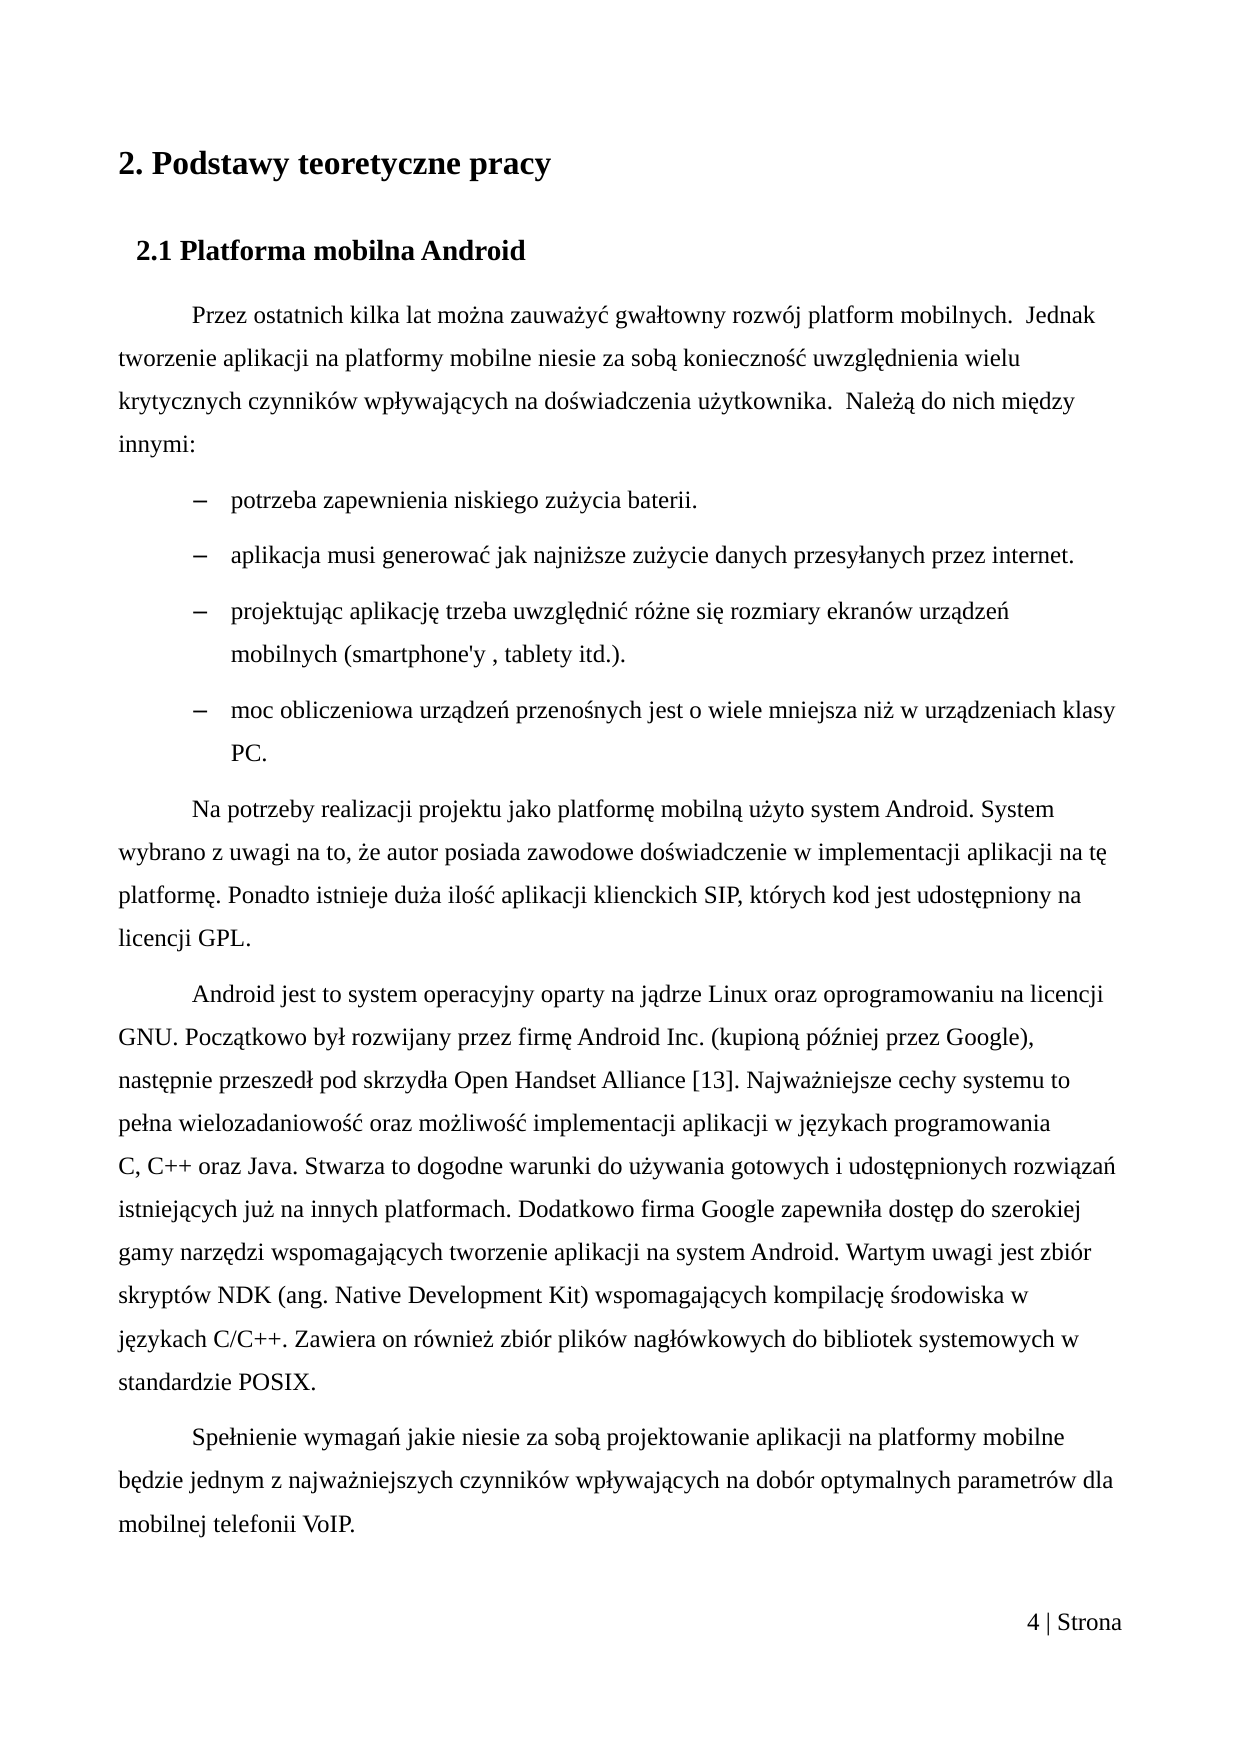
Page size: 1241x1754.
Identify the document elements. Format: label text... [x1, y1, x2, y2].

list projektując aplikację trzeba uwzględnić różne się rozmiary ekranów urządzeń mobilnych (smartphone'y , tablety itd.). [193, 596, 1122, 668]
list moc obliczeniowa urządzeń przenośnych jest o wiele mniejsza niż w urządzeniach klasy PC. [193, 695, 1122, 767]
subtitle 2. Podstawy teoretyczne pracy [118, 143, 1122, 182]
list aplikacja musi generować jak najniższe zużycie danych przesyłanych przez internet. [193, 541, 1122, 569]
list potrzeba zapewnienia niskiego zużycia baterii. [193, 485, 1122, 514]
text Android jest to system operacyjny oparty na jądrze Linux oraz oprogramowaniu na licencji GNU. Początkowo był rozwijany przez firmę Android Inc. (kupioną później przez Google), następnie przeszedł pod skrzydła Open Handset Alliance [13]. Najważniejsze cechy systemu to pełna wielozadaniowość oraz możliwość implementacji aplikacji w językach programowania C, C++ oraz Java. Stwarza to dogodne warunki do używania gotowych i udostępnionych rozwiązań istniejących już na innych platformach. Dodatkowo firma Google zapewniła dostęp do szerokiej gamy narzędzi wspomagających tworzenie aplikacji na system Android. Wartym uwagi jest zbiór skryptów NDK (ang. Native Development Kit) wspomagających kompilację środowiska w językach C/C++. Zawiera on również zbiór plików nagłówkowych do bibliotek systemowych w standardzie POSIX. [118, 979, 1122, 1396]
text Spełnienie wymagań jakie niesie za sobą projektowanie aplikacji na platformy mobilne będzie jednym z najważniejszych czynników wpływających na dobór optymalnych parametrów dla mobilnej telefonii VoIP. [118, 1422, 1122, 1537]
text Na potrzeby realizacji projektu jako platformę mobilną użyto system Android. System wybrano z uwagi na to, że autor posiada zawodowe doświadczenie w implementacji aplikacji na tę platformę. Ponadto istnieje duża ilość aplikacji klienckich SIP, których kod jest udostępniony na licencji GPL. [118, 794, 1122, 952]
text Przez ostatnich kilka lat można zauważyć gwałtowny rozwój platform mobilnych. Jednak tworzenie aplikacji na platformy mobilne niesie za sobą konieczność uwzględnienia wielu krytycznych czynników wpływających na doświadczenia użytkownika. Należą do nich między innymi: [118, 300, 1122, 458]
subtitle 2.1 Platforma mobilna Android [136, 233, 1122, 266]
